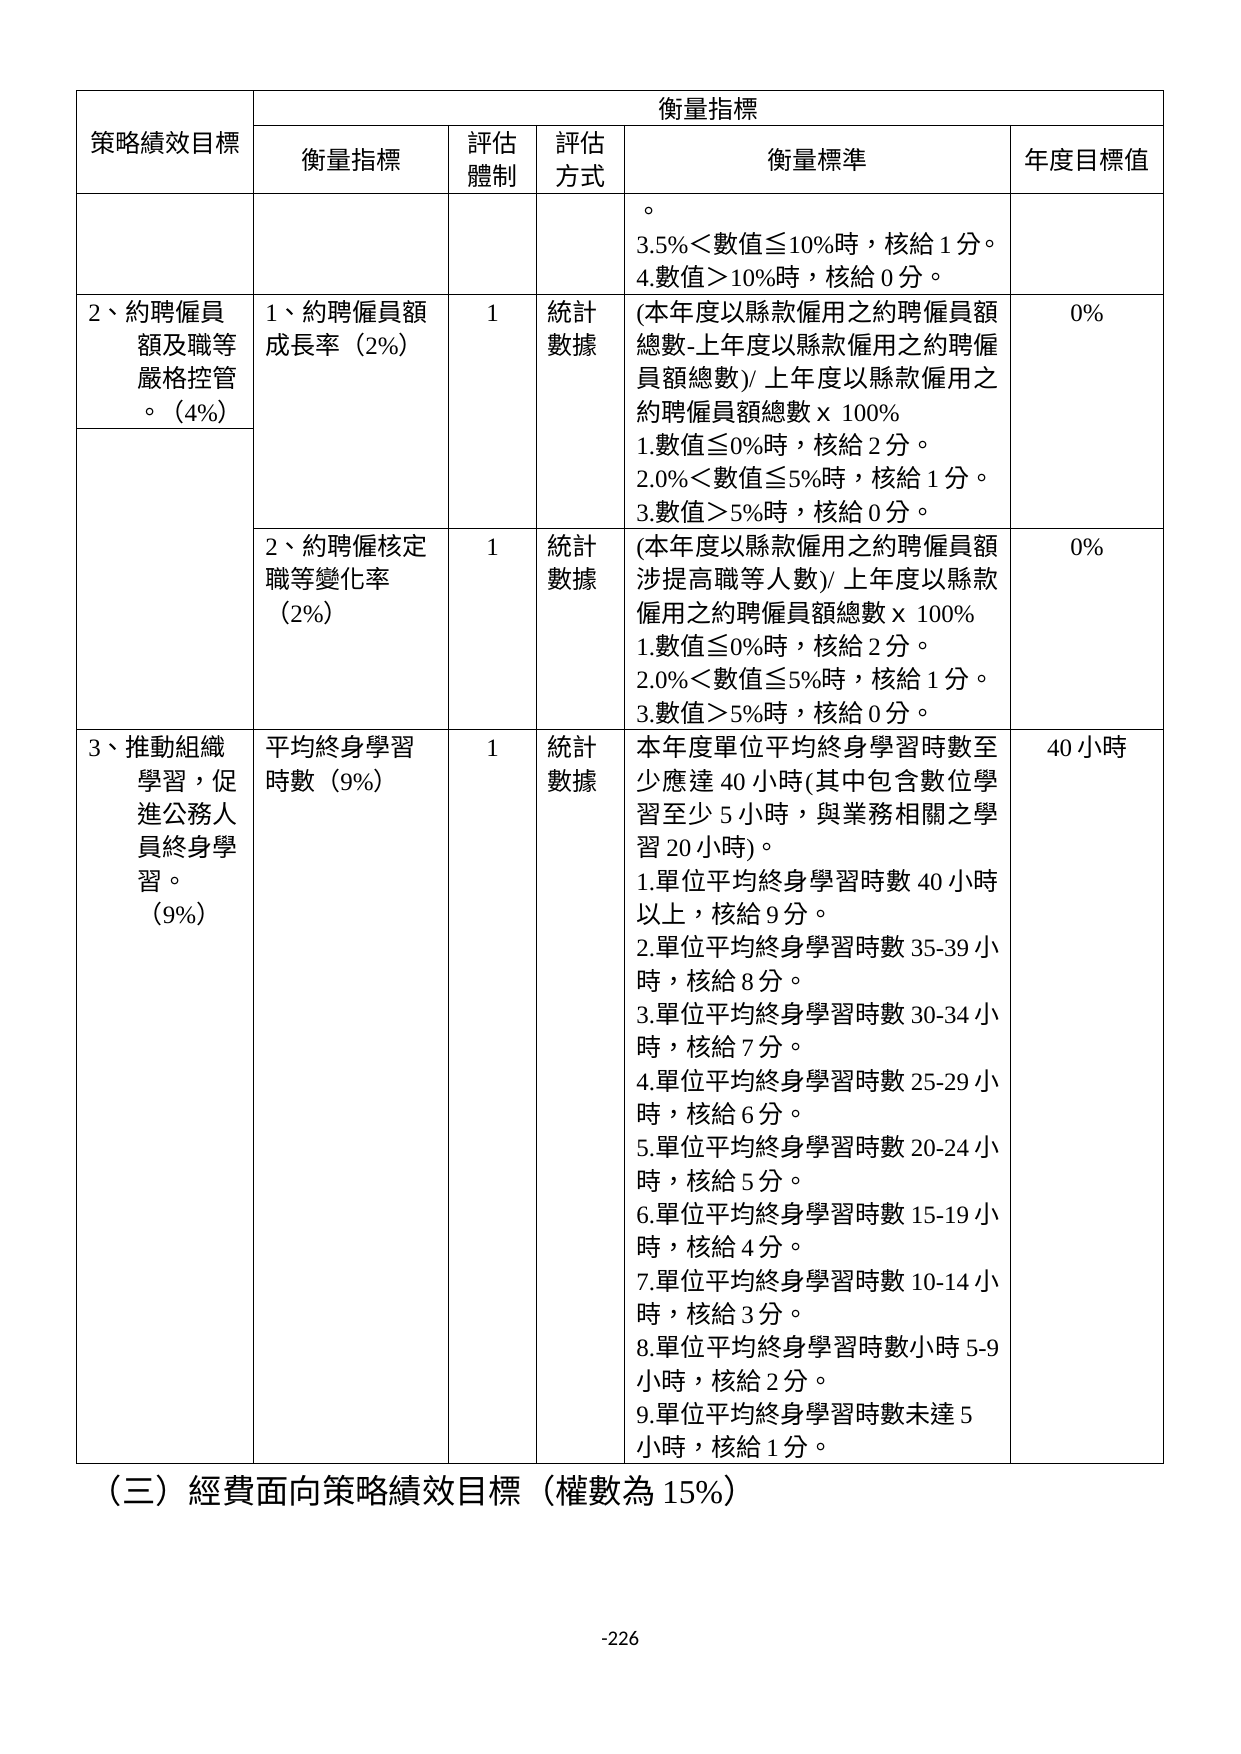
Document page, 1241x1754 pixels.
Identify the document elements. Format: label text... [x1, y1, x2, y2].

table_cell 統計數據 [537, 730, 624, 1463]
table_cell [77, 194, 253, 293]
table_cell 本年度單位平均終身學習時數至少應達40小時(其中包含數位學習至少5小時，與業務相關之學習20小時)。 1.單位平均終身學習時數40小時以上，核給9分。 2.單位平均終身學習時數35-39小時，核給8分。 3.單位平均終身學習時數30-34小時，核給7分。 4.單位平均終身學習時數25-29小時，核給6分。 5.單位平均終身學習時數20-24小時，核給5分。 6.單位平均終身學習時數15-19小時，核給4分。 7.單位平均終身學習時數10-14小時，核給3分。 8.單位平均終身學習時數小時5-9小時，核給2分。 9.單位平均終身學習時數未達5小時，核給1分。 [625, 730, 1010, 1463]
table_cell 統計數據 [537, 529, 624, 729]
table_cell [537, 194, 624, 293]
table_cell (本年度以縣款僱用之約聘僱員額涉提高職等人數)/ 上年度以縣款僱用之約聘僱員額總數ｘ100% 1.數值≦0%時，核給2分。 2.0%＜數值≦5%時，核給1分。 3.數值＞5%時，核給0分。 [625, 529, 1010, 729]
table_header 策略績效目標 [77, 91, 253, 192]
table_cell 1 [449, 295, 536, 528]
table_cell 推動組織學習，促進公務人員終身學習。（9%） [77, 730, 253, 1463]
table_cell [449, 194, 536, 293]
table_cell (本年度以縣款僱用之約聘僱員額總數-上年度以縣款僱用之約聘僱員額總數)/ 上年度以縣款僱用之約聘僱員額總數ｘ100% 1.數值≦0%時，核給2分。 2.0%＜數值≦5%時，核給1分。 3.數值＞5%時，核給0分。 [625, 295, 1010, 528]
table_cell 評估體制 [449, 126, 536, 192]
table_cell 0% [1011, 295, 1163, 528]
table_cell 平均終身學習時數（9%） [254, 730, 448, 1463]
table_cell 1 [449, 730, 536, 1463]
table_cell 評估方式 [537, 126, 624, 192]
table_cell 0% [1011, 529, 1163, 729]
table_cell 1、約聘僱員額成長率（2%） [254, 295, 448, 528]
table_cell [1011, 194, 1163, 293]
table_cell 2、約聘僱核定職等變化率（2%） [254, 529, 448, 729]
table_cell [254, 194, 448, 293]
table_cell 40小時 [1011, 730, 1163, 1463]
table_cell 年度目標值 [1011, 126, 1163, 192]
table_cell 統計數據 [537, 295, 624, 528]
table_cell 衡量指標 [254, 126, 448, 192]
table_cell 。 3.5%＜數值≦10%時，核給1分。 4.數值＞10%時，核給0分。 [625, 194, 1010, 293]
table_cell 約聘僱員額及職等嚴格控管。（4%） [77, 295, 253, 428]
text （三）經費面向策略績效目標（權數為15%） [88, 1464, 1152, 1513]
table_cell 衡量標準 [625, 126, 1010, 192]
table_cell 1 [449, 529, 536, 729]
table_header 衡量指標 [254, 91, 1163, 125]
table_cell [77, 429, 253, 729]
